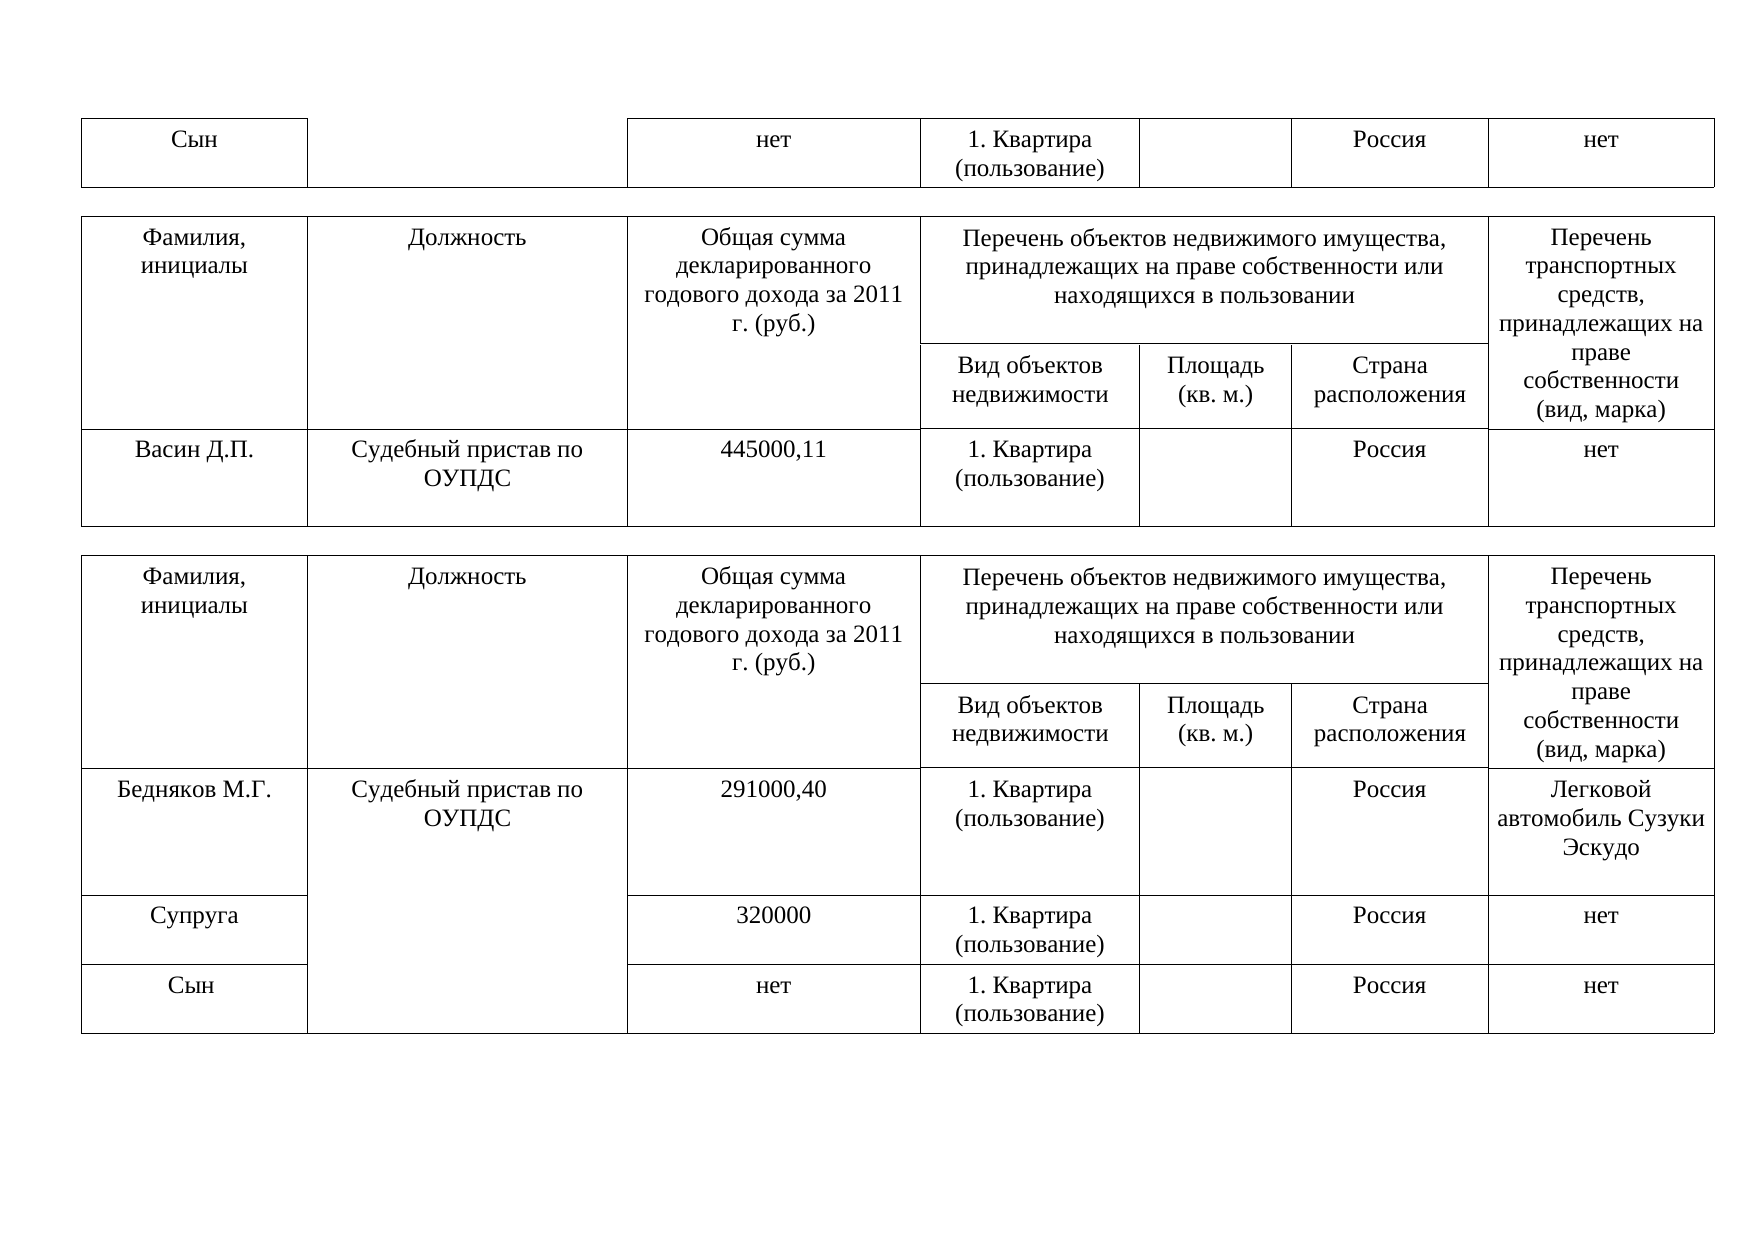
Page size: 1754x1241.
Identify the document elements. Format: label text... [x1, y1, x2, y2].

table_header Общая сумма декларированного годового дохода за 2011 г. (руб.) [628, 556, 920, 768]
table_cell Судебный пристав по ОУПДС [308, 430, 627, 526]
table_cell Сын [82, 119, 307, 187]
table_cell Васин Д.П. [82, 430, 307, 526]
table_header Перечень объектов недвижимого имущества, принадлежащих на праве собственности или находящихся в пользовании [921, 217, 1488, 343]
table_cell Россия [1292, 965, 1488, 1033]
table_cell 291000,40 [628, 769, 920, 895]
table_cell Супруга [82, 896, 307, 964]
table_cell Россия [1292, 896, 1488, 964]
table_cell Россия [1292, 119, 1488, 187]
table_cell [1140, 768, 1291, 895]
table_cell Вид объектов недвижимости [921, 684, 1139, 767]
table_cell [1140, 429, 1291, 526]
table_cell [1140, 896, 1291, 964]
table_header Фамилия, инициалы [82, 556, 307, 768]
table_cell [308, 118, 627, 187]
table_cell нет [1489, 965, 1714, 1033]
table_header Общая сумма декларированного годового дохода за 2011 г. (руб.) [628, 217, 920, 429]
table_cell Страна расположения [1292, 345, 1488, 428]
table_cell 1. Квартира (пользование) [921, 429, 1139, 526]
table_cell нет [1489, 896, 1714, 964]
table_cell Сын [82, 965, 307, 1033]
table_header Перечень транспортных средств, принадлежащих на праве собственности (вид, марка) [1489, 556, 1714, 768]
table_header Фамилия, инициалы [82, 217, 307, 429]
table_header Должность [308, 556, 627, 768]
table_cell [1140, 965, 1291, 1033]
table_cell Россия [1292, 768, 1488, 895]
table_header Должность [308, 217, 627, 429]
table_cell 445000,11 [628, 430, 920, 526]
table_cell 1. Квартира (пользование) [921, 768, 1139, 895]
table_cell Легковой автомобиль Сузуки Эскудо [1489, 769, 1714, 895]
table_cell 1. Квартира (пользование) [921, 119, 1139, 187]
table_cell Бедняков М.Г. [82, 769, 307, 895]
table_cell Судебный пристав по ОУПДС [308, 769, 627, 1033]
table_cell Площадь (кв. м.) [1140, 684, 1291, 767]
table_cell нет [1489, 119, 1714, 187]
table_cell 320000 [628, 896, 920, 964]
table_cell нет [628, 965, 920, 1033]
table_cell 1. Квартира (пользование) [921, 896, 1139, 964]
table_cell Вид объектов недвижимости [921, 345, 1139, 428]
table_cell Площадь (кв. м.) [1140, 345, 1291, 428]
table_cell 1. Квартира (пользование) [921, 965, 1139, 1033]
table_cell [1140, 119, 1291, 187]
table_header Перечень транспортных средств, принадлежащих на праве собственности (вид, марка) [1489, 217, 1714, 429]
table_header Перечень объектов недвижимого имущества, принадлежащих на праве собственности или находящихся в пользовании [921, 556, 1488, 683]
table_cell Страна расположения [1292, 684, 1488, 767]
table_cell нет [628, 119, 920, 187]
table_cell Россия [1292, 429, 1488, 526]
table_cell нет [1489, 430, 1714, 526]
